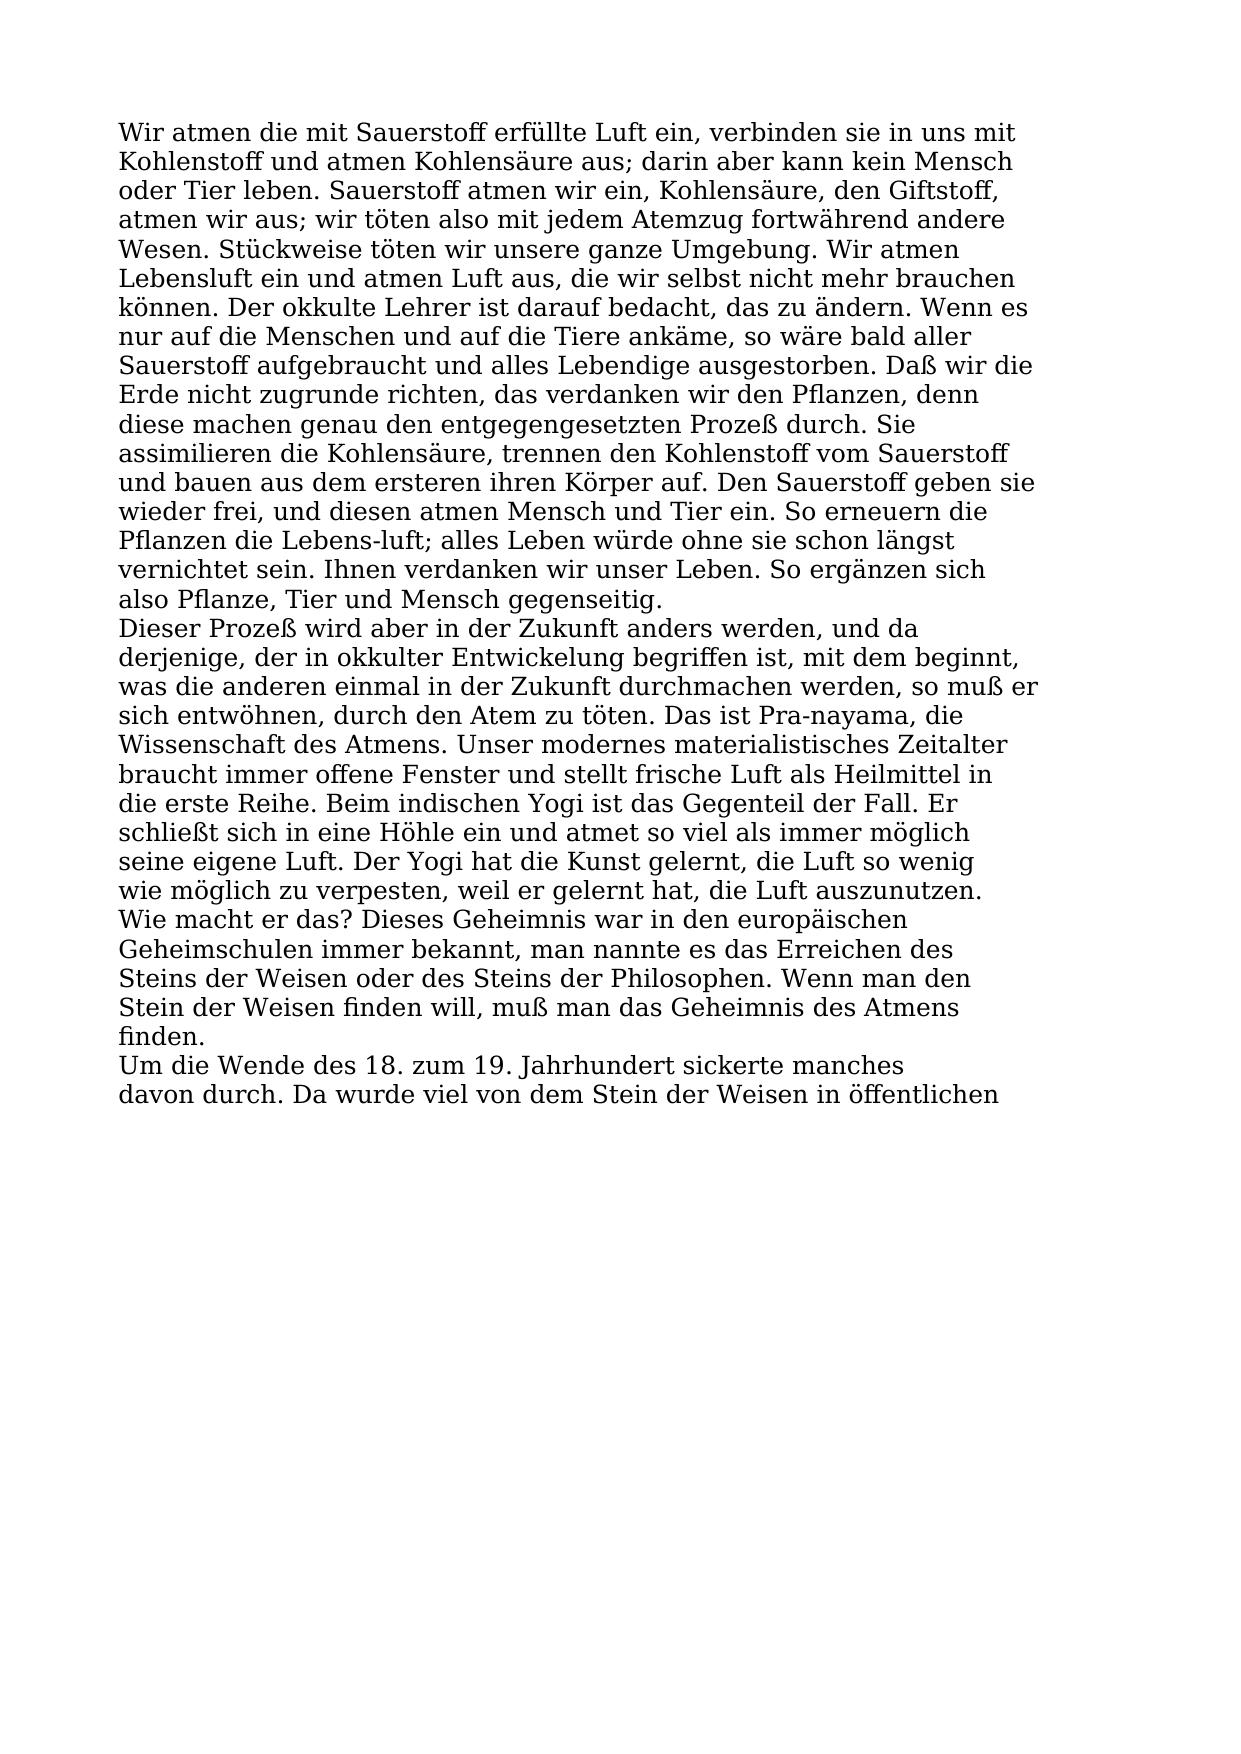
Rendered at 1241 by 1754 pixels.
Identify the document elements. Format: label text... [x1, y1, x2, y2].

text davon durch. Da wurde viel von dem Stein der Weisen in öffentlichen [118, 1081, 1122, 1110]
text Wir atmen die mit Sauerstoff erfüllte Luft ein, verbinden sie in uns mit [118, 118, 1122, 147]
text Lebensluft ein und atmen Luft aus, die wir selbst nicht mehr brauchen [118, 264, 1122, 293]
text nur auf die Menschen und auf die Tiere ankäme, so wäre bald aller [118, 322, 1122, 351]
text Geheimschulen immer bekannt, man nannte es das Erreichen des [118, 935, 1122, 964]
text finden. [118, 1022, 1122, 1051]
text seine eigene Luft. Der Yogi hat die Kunst gelernt, die Luft so wenig [118, 847, 1122, 876]
text Wesen. Stückweise töten wir unsere ganze Umgebung. Wir atmen [118, 235, 1122, 264]
text Wissenschaft des Atmens. Unser modernes materialistisches Zeitalter [118, 731, 1122, 760]
text Dieser Prozeß wird aber in der Zukunft anders werden, und da [118, 614, 1122, 643]
text wieder frei, und diesen atmen Mensch und Tier ein. So erneuern die [118, 497, 1122, 526]
text können. Der okkulte Lehrer ist darauf bedacht, das zu ändern. Wenn es [118, 293, 1122, 322]
text Kohlenstoff und atmen Kohlensäure aus; darin aber kann kein Mensch [118, 147, 1122, 176]
text assimilieren die Kohlensäure, trennen den Kohlenstoff vom Sauerstoff [118, 439, 1122, 468]
text Stein der Weisen finden will, muß man das Geheimnis des Atmens [118, 993, 1122, 1022]
text schließt sich in eine Höhle ein und atmet so viel als immer möglich [118, 818, 1122, 847]
text derjenige, der in okkulter Entwickelung begriffen ist, mit dem beginnt, [118, 643, 1122, 672]
text und bauen aus dem ersteren ihren Körper auf. Den Sauerstoff geben sie [118, 468, 1122, 497]
text oder Tier leben. Sauerstoff atmen wir ein, Kohlensäure, den Giftstoff, [118, 176, 1122, 206]
text atmen wir aus; wir töten also mit jedem Atemzug fortwährend andere [118, 206, 1122, 235]
text sich entwöhnen, durch den Atem zu töten. Das ist Pra-nayama, die [118, 701, 1122, 731]
text braucht immer offene Fenster und stellt frische Luft als Heilmittel in [118, 760, 1122, 789]
text diese machen genau den entgegengesetzten Prozeß durch. Sie [118, 410, 1122, 439]
text Um die Wende des 18. zum 19. Jahrhundert sickerte manches [118, 1051, 1122, 1081]
text Pflanzen die Lebens-luft; alles Leben würde ohne sie schon längst [118, 526, 1122, 556]
text wie möglich zu verpesten, weil er gelernt hat, die Luft auszunutzen. [118, 876, 1122, 906]
text also Pflanze, Tier und Mensch gegenseitig. [118, 585, 1122, 614]
text die erste Reihe. Beim indischen Yogi ist das Gegenteil der Fall. Er [118, 789, 1122, 818]
text Wie macht er das? Dieses Geheimnis war in den europäischen [118, 906, 1122, 935]
text Sauerstoff aufgebraucht und alles Lebendige ausgestorben. Daß wir die [118, 351, 1122, 381]
text Erde nicht zugrunde richten, das verdanken wir den Pflanzen, denn [118, 381, 1122, 410]
text vernichtet sein. Ihnen verdanken wir unser Leben. So ergänzen sich [118, 556, 1122, 585]
text was die anderen einmal in der Zukunft durchmachen werden, so muß er [118, 672, 1122, 701]
text Steins der Weisen oder des Steins der Philosophen. Wenn man den [118, 964, 1122, 993]
